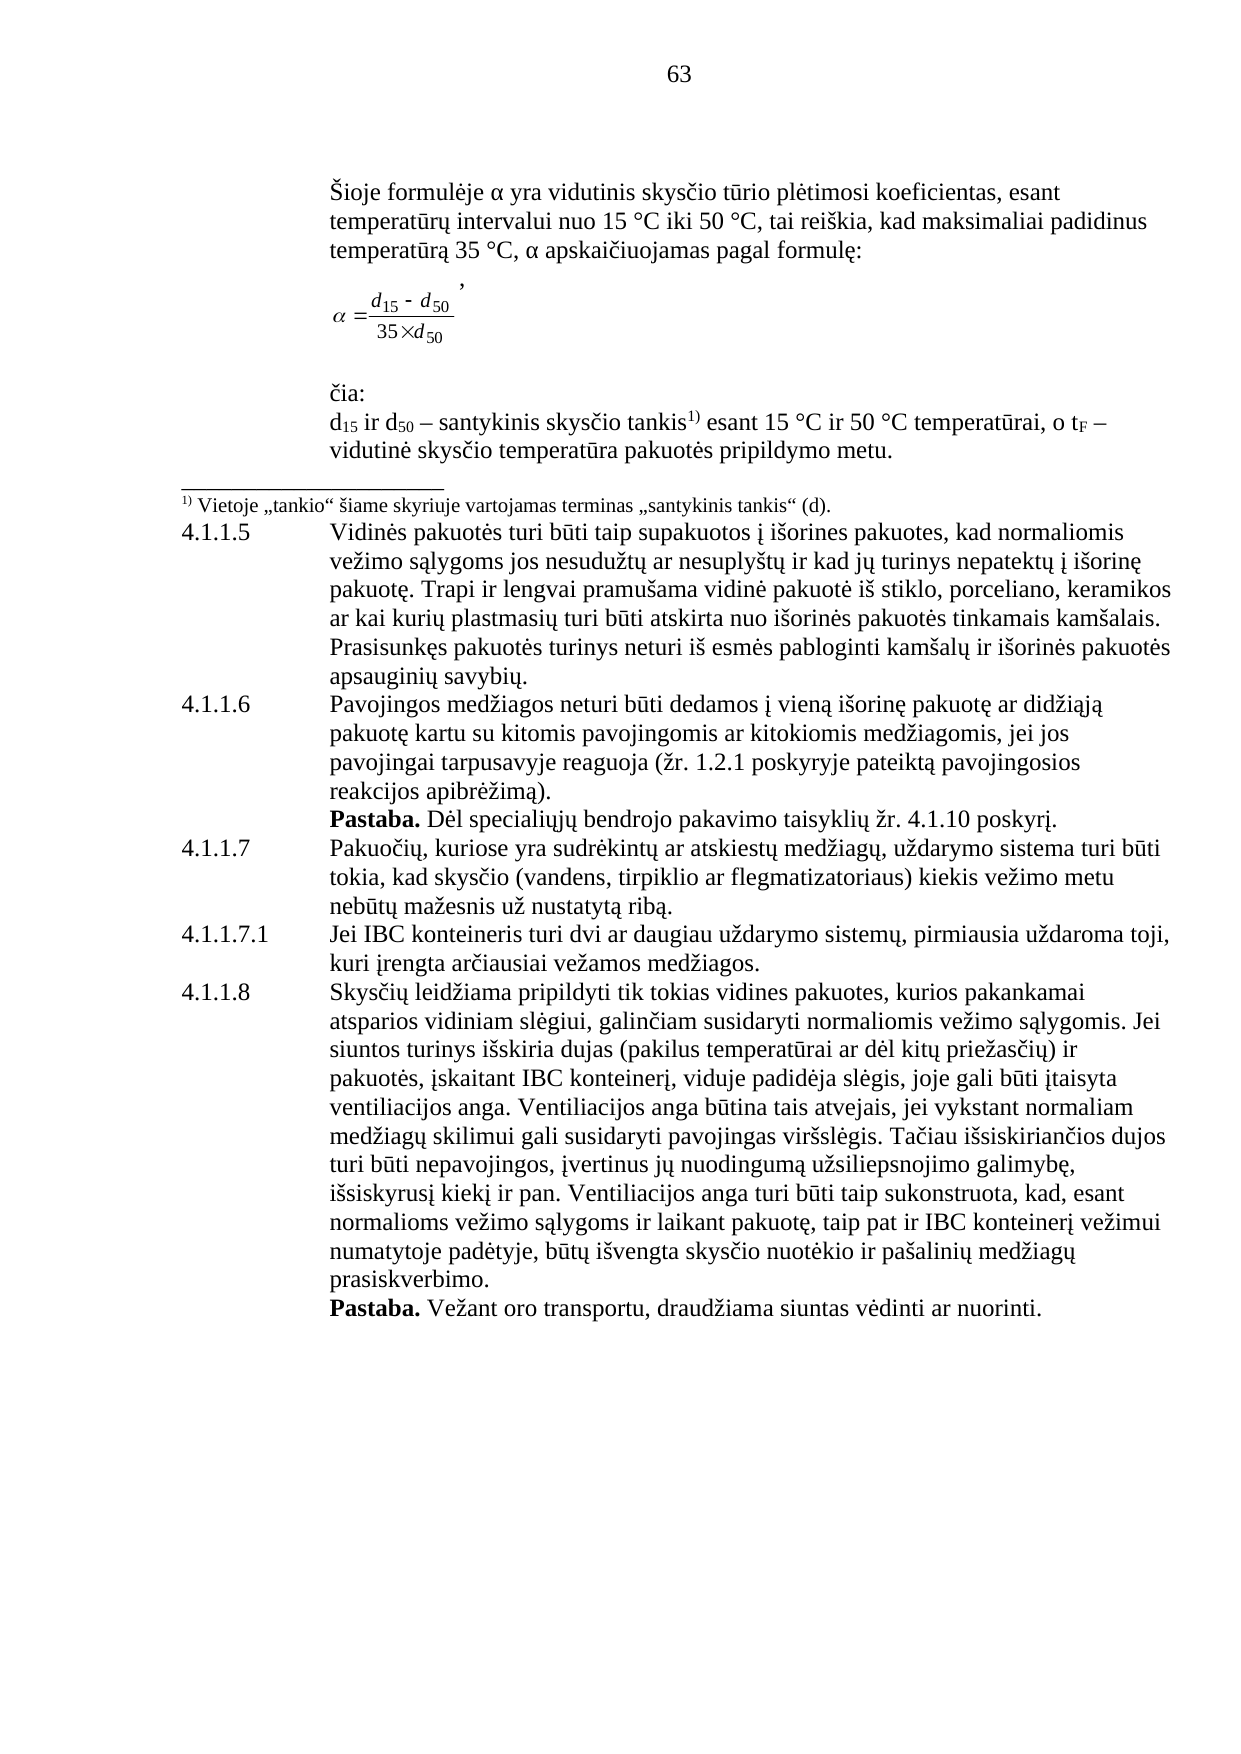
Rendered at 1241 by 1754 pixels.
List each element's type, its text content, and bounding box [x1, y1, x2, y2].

table_cell 4.1.1.8 [177, 977, 325, 1293]
table_cell 4.1.1.5 [177, 517, 325, 689]
table_cell [177, 264, 325, 407]
table_cell [177, 407, 325, 464]
table_cell 4.1.1.6 [177, 690, 325, 804]
table_cell [177, 805, 181, 833]
table_cell [177, 1293, 181, 1322]
table_cell [321, 805, 325, 833]
table_cell 4.1.1.7 [177, 833, 325, 919]
table_cell [177, 177, 325, 263]
table_cell [321, 1293, 325, 1322]
table_cell 4.1.1.7.1 [177, 920, 325, 977]
